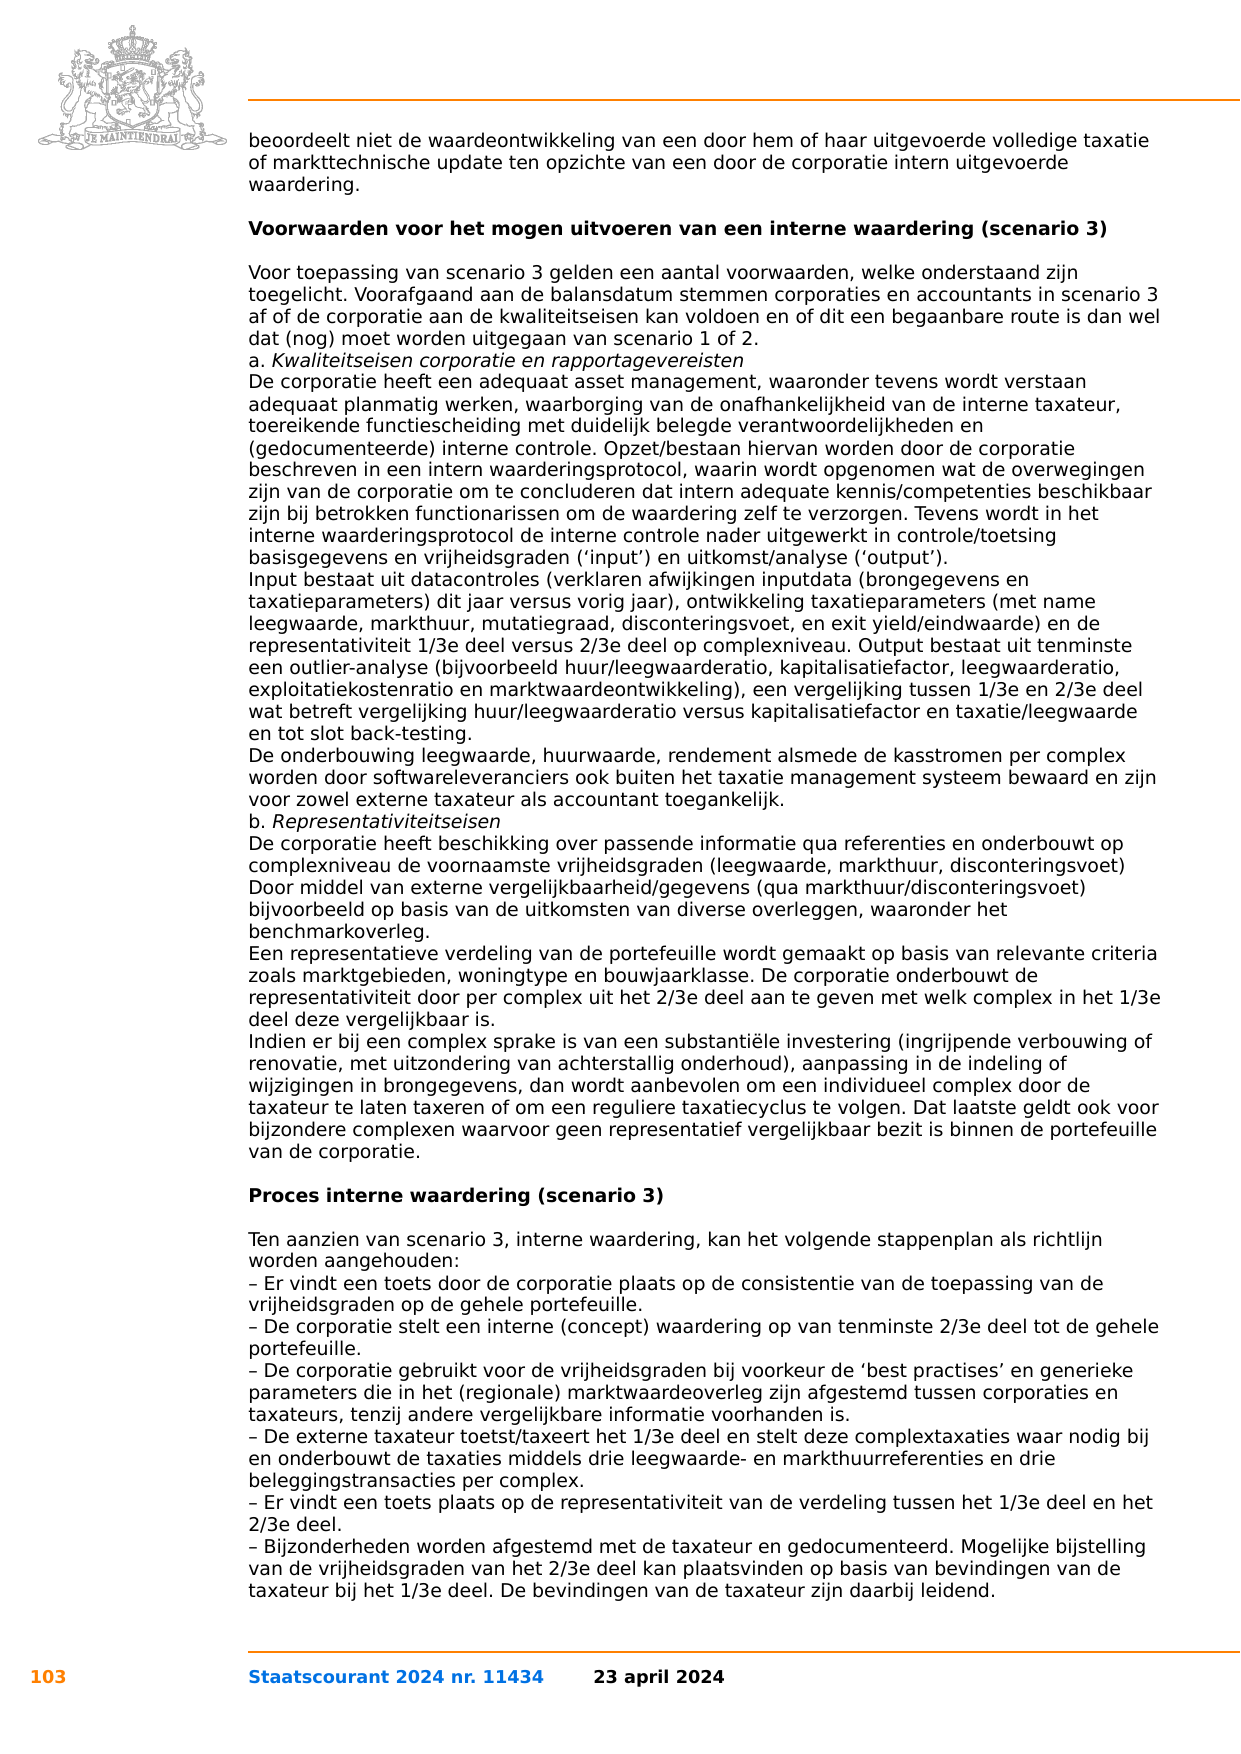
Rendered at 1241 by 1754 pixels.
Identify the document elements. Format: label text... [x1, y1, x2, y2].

text beoordeelt niet de waardeontwikkeling van een door hem of haar uitgevoerde volledige taxatie of markttechnische update ten opzichte van een door de corporatie intern uitgevoerde waardering. [248, 130, 1163, 196]
text – De corporatie stelt een interne (concept) waardering op van tenminste 2/3e deel tot de gehele portefeuille. [248, 1316, 1163, 1360]
text – Er vindt een toets door de corporatie plaats op de consistentie van de toepassing van de vrijheidsgraden op de gehele portefeuille. [248, 1272, 1163, 1316]
text Ten aanzien van scenario 3, interne waardering, kan het volgende stappenplan als richtlijn worden aangehouden: [248, 1228, 1163, 1272]
text De corporatie heeft een adequaat asset management, waaronder tevens wordt verstaan adequaat planmatig werken, waarborging van de onafhankelijkheid van de interne taxateur, toereikende functiescheiding met duidelijk belegde verantwoordelijkheden en (gedocumenteerde) interne controle. Opzet/bestaan hiervan worden door de corporatie beschreven in een intern waarderingsprotocol, waarin wordt opgenomen wat de overwegingen zijn van de corporatie om te concluderen dat intern adequate kennis/competenties beschikbaar zijn bij betrokken functionarissen om de waardering zelf te verzorgen. Tevens wordt in het interne waarderingsprotocol de interne controle nader uitgewerkt in controle/toetsing basisgegevens en vrijheidsgraden (‘input’) en uitkomst/analyse (‘output’). [248, 371, 1163, 569]
subtitle Proces interne waardering (scenario 3) [248, 1184, 1163, 1207]
text Een representatieve verdeling van de portefeuille wordt gemaakt op basis van relevante criteria zoals marktgebieden, woningtype en bouwjaarklasse. De corporatie onderbouwt de representativiteit door per complex uit het 2/3e deel aan te geven met welk complex in het 1/3e deel deze vergelijkbaar is. [248, 943, 1163, 1031]
text b. Representativiteitseisen [248, 811, 1163, 833]
text De corporatie heeft beschikking over passende informatie qua referenties en onderbouwt op complexniveau de voornaamste vrijheidsgraden (leegwaarde, markthuur, disconteringsvoet) Door middel van externe vergelijkbaarheid/gegevens (qua markthuur/disconteringsvoet) bijvoorbeeld op basis van de uitkomsten van diverse overleggen, waaronder het benchmarkoverleg. [248, 833, 1163, 943]
text – Bijzonderheden worden afgestemd met de taxateur en gedocumenteerd. Mogelijke bijstelling van de vrijheidsgraden van het 2/3e deel kan plaatsvinden op basis van bevindingen van de taxateur bij het 1/3e deel. De bevindingen van de taxateur zijn daarbij leidend. [248, 1536, 1163, 1602]
text a. Kwaliteitseisen corporatie en rapportagevereisten [248, 349, 1163, 371]
text – Er vindt een toets plaats op de representativiteit van de verdeling tussen het 1/3e deel en het 2/3e deel. [248, 1492, 1163, 1536]
text Input bestaat uit datacontroles (verklaren afwijkingen inputdata (brongegevens en taxatieparameters) dit jaar versus vorig jaar), ontwikkeling taxatieparameters (met name leegwaarde, markthuur, mutatiegraad, disconteringsvoet, en exit yield/eindwaarde) en de representativiteit 1/3e deel versus 2/3e deel op complexniveau. Output bestaat uit tenminste een outlier-analyse (bijvoorbeeld huur/leegwaarderatio, kapitalisatiefactor, leegwaarderatio, exploitatiekostenratio en marktwaardeontwikkeling), een vergelijking tussen 1/3e en 2/3e deel wat betreft vergelijking huur/leegwaarderatio versus kapitalisatiefactor en taxatie/leegwaarde en tot slot back-testing. [248, 569, 1163, 745]
text Indien er bij een complex sprake is van een substantiële investering (ingrijpende verbouwing of renovatie, met uitzondering van achterstallig onderhoud), aanpassing in de indeling of wijzigingen in brongegevens, dan wordt aanbevolen om een individueel complex door de taxateur te laten taxeren of om een reguliere taxatiecyclus te volgen. Dat laatste geldt ook voor bijzondere complexen waarvoor geen representatief vergelijkbaar bezit is binnen de portefeuille van de corporatie. [248, 1031, 1163, 1163]
text Voor toepassing van scenario 3 gelden een aantal voorwaarden, welke onderstaand zijn toegelicht. Voorafgaand aan de balansdatum stemmen corporaties en accountants in scenario 3 af of de corporatie aan de kwaliteitseisen kan voldoen en of dit een begaanbare route is dan wel dat (nog) moet worden uitgegaan van scenario 1 of 2. [248, 262, 1163, 349]
picture [38, 25, 227, 150]
text – De corporatie gebruikt voor de vrijheidsgraden bij voorkeur de ‘best practises’ en generieke parameters die in het (regionale) marktwaardeoverleg zijn afgestemd tussen corporaties en taxateurs, tenzij andere vergelijkbare informatie voorhanden is. [248, 1360, 1163, 1426]
text De onderbouwing leegwaarde, huurwaarde, rendement alsmede de kasstromen per complex worden door softwareleveranciers ook buiten het taxatie management systeem bewaard en zijn voor zowel externe taxateur als accountant toegankelijk. [248, 745, 1163, 811]
subtitle Voorwaarden voor het mogen uitvoeren van een interne waardering (scenario 3) [248, 218, 1163, 240]
text – De externe taxateur toetst/taxeert het 1/3e deel en stelt deze complextaxaties waar nodig bij en onderbouwt de taxaties middels drie leegwaarde- en markthuurreferenties en drie beleggingstransacties per complex. [248, 1426, 1163, 1492]
